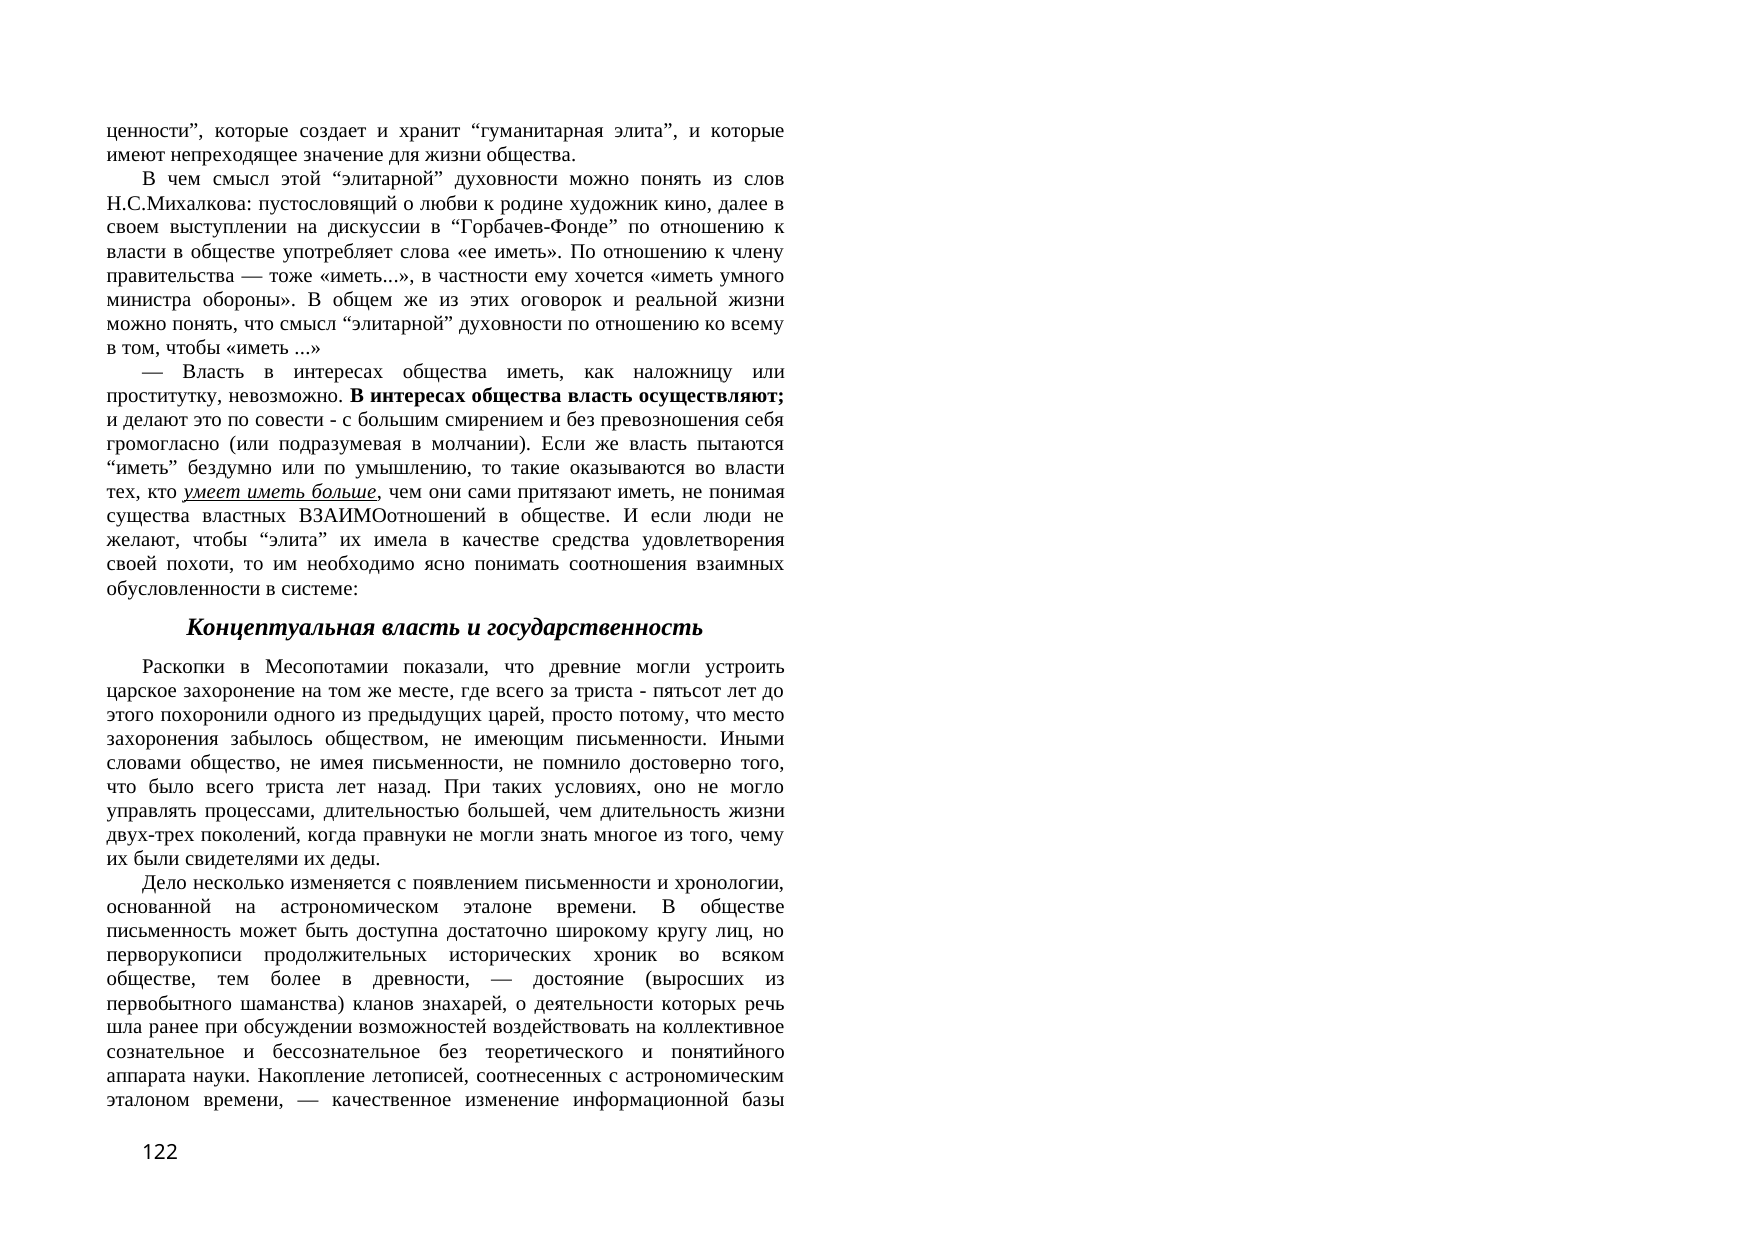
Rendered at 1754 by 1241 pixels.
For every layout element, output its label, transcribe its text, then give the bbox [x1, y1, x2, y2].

text Концептуальная власть и государственность [106, 612, 785, 641]
text Раскопки в Месопотамии показали, что древние могли устроить царское захоронение на том же месте, где всего за триста - пятьсот лет до этого похоронили одного из предыдущих царей, просто потому, что место захоронения забылось обществом, не имеющим письменности. Иными словами общество, не имея письменности, не помнило достоверно того, что было всего триста лет назад. При таких условиях, оно не могло управлять процессами, длительностью большей, чем длительность жизни двух-трех поколений, когда правнуки не могли знать многое из того, чему их были свидетелями их деды. [106, 653, 785, 870]
text — Власть в интересах общества иметь, как наложницу или проститутку, невозможно. В интересах общества власть осуществляют; и делают это по совести - с большим смирением и без превозношения себя громогласно (или подразумевая в молчании). Если же власть пытаются “иметь” бездумно или по умышлению, то такие оказываются во власти тех, кто умеет иметь больше, чем они сами притязают иметь, не понимая существа властных ВЗАИМОотношений в обществе. И если люди не желают, чтобы “элита” их имела в качестве средства удовлетворения своей похоти, то им необходимо ясно понимать соотношения взаимных обусловленности в системе: [106, 359, 785, 599]
text ценности”, которые создает и хранит “гуманитарная элита”, и которые имеют непреходящее значение для жизни общества. [106, 118, 785, 166]
text Дело несколько изменяется с появлением письменности и хронологии, основанной на астрономическом эталоне времени. В обществе письменность может быть доступна достаточно широкому кругу лиц, но перворукописи продолжительных исторических хроник во всяком обществе, тем более в древности, — достояние (выросших из первобытного шаманства) кланов знахарей, о деятельности которых речь шла ранее при обсуждении возможностей воздействовать на коллективное сознательное и бессознательное без теоретического и понятийного аппарата науки. Накопление летописей, соотнесенных с астрономическим эталоном времени, — качественное изменение информационной базы [106, 870, 785, 1111]
text В чем смысл этой “элитарной” духовности можно понять из слов Н.С.Михалкова: пустословящий о любви к родине художник кино, далее в своем выступлении на дискуссии в “Горбачев-Фонде” по отношению к власти в обществе употребляет слова «ее иметь». По отношению к члену правительства — тоже «иметь...», в частности ему хочется «иметь умного министра обороны». В общем же из этих оговорок и реальной жизни можно понять, что смысл “элитарной” духовности по отношению ко всему в том, чтобы «иметь ...» [106, 166, 785, 359]
